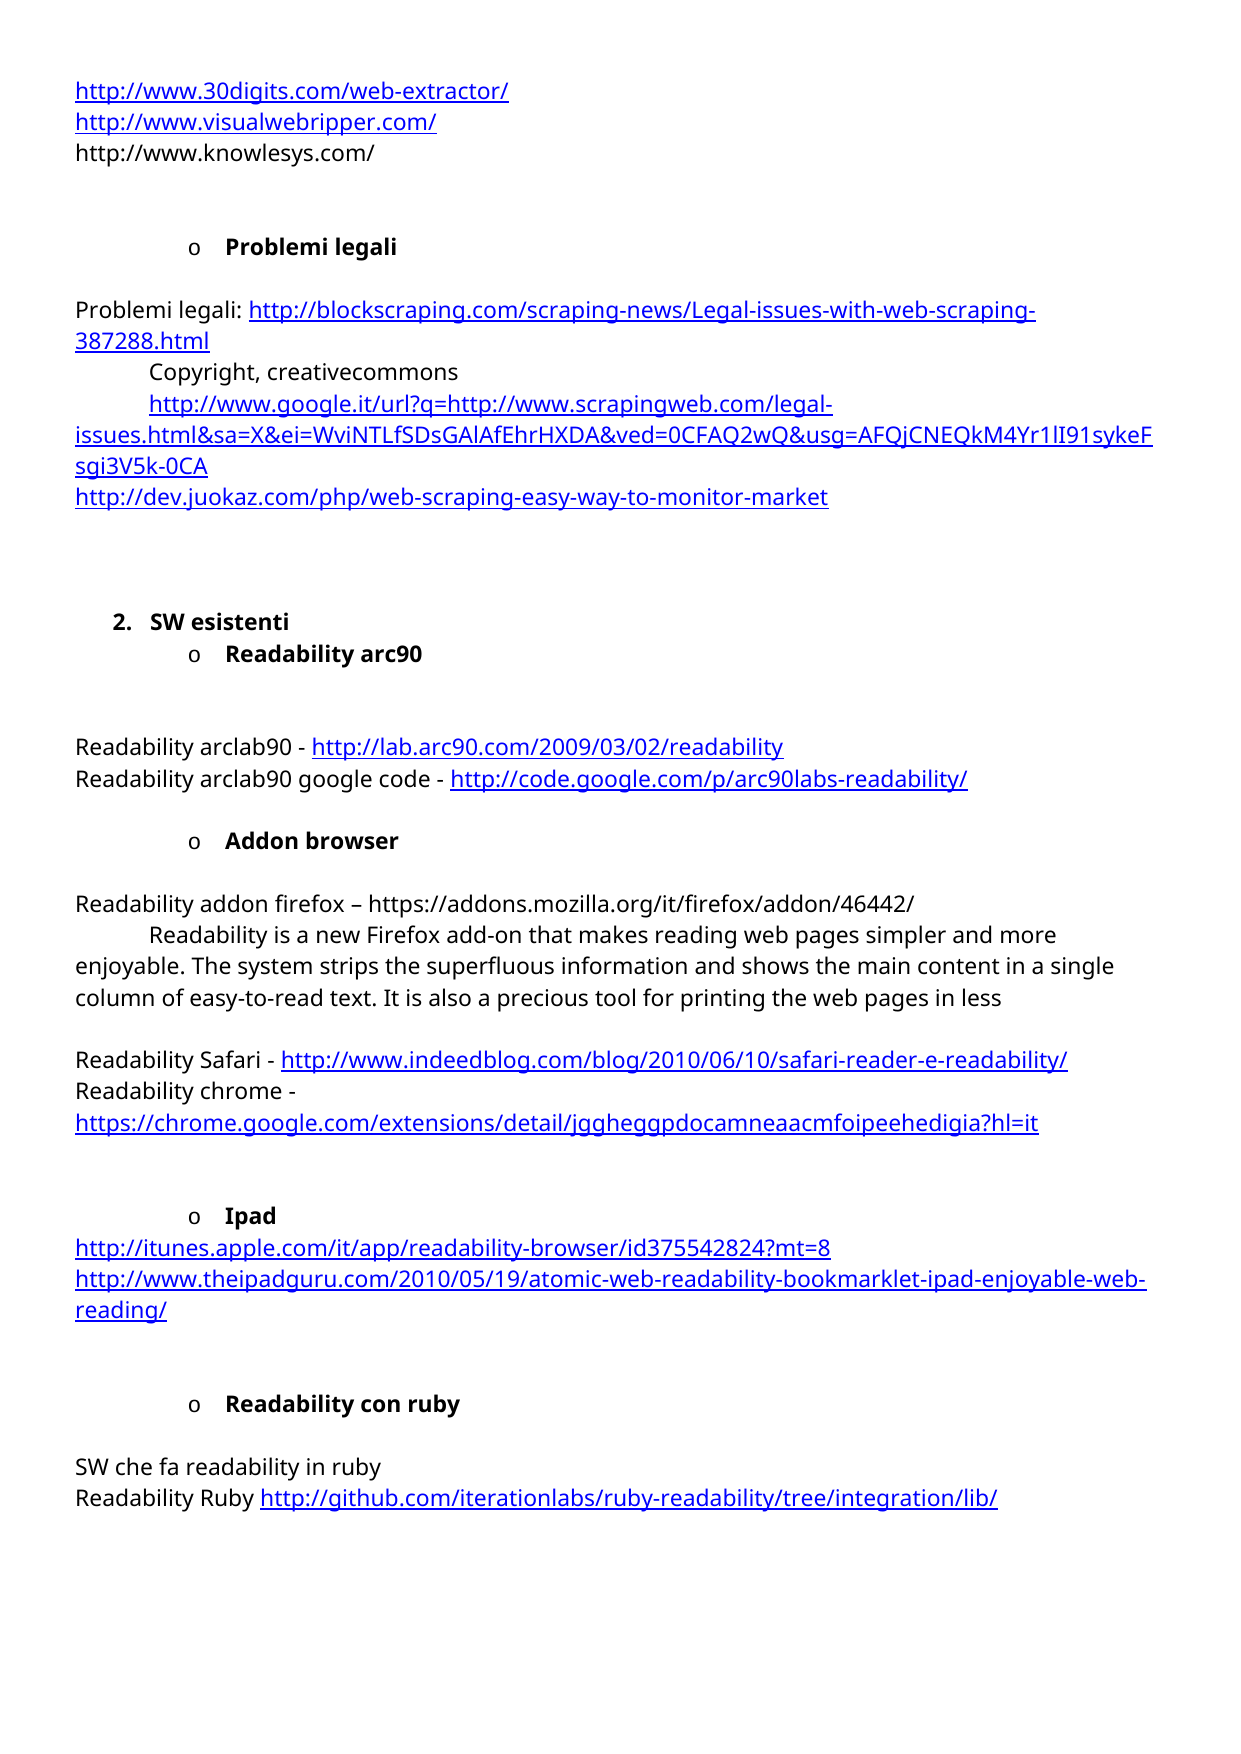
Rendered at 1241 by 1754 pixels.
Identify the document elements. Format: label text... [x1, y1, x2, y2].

text Readability arclab90 - http://lab.arc90.com/2009/03/02/readability [75, 731, 1162, 763]
list Ipad [187, 1200, 1162, 1232]
list Readability arc90 [187, 637, 1162, 669]
text Readability is a new Firefox add-on that makes reading web pages simpler and more enjoyable. The system strips the superfluous information and shows the main content in a single column of easy-to-read text. It is also a precious tool for printing the web pages in less [75, 919, 1162, 1013]
text Readability Safari - http://www.indeedblog.com/blog/2010/06/10/safari-reader-e-readability/ [75, 1044, 1162, 1075]
list Addon browser [187, 825, 1162, 856]
text http://www.knowlesys.com/ [75, 137, 1162, 169]
text http://www.30digits.com/web-extractor/ [75, 75, 1162, 106]
text Readability chrome - https://chrome.google.com/extensions/detail/jggheggpdocamneaacmfoipeehedigia?hl=it [75, 1075, 1162, 1138]
list Problemi legali [187, 231, 1162, 262]
text SW che fa readability in ruby [75, 1450, 1162, 1482]
text Copyright, creativecommons [75, 356, 1162, 387]
text Problemi legali: http://blockscraping.com/scraping-news/Legal-issues-with-web-scraping-387288.html [75, 294, 1162, 356]
text http://www.theipadguru.com/2010/05/19/atomic-web-readability-bookmarklet-ipad-enjoyable-web-reading/ [75, 1263, 1162, 1325]
text http://www.visualwebripper.com/ [75, 106, 1162, 137]
list SW esistenti [112, 606, 1162, 637]
text Readability Ruby http://github.com/iterationlabs/ruby-readability/tree/integration/lib/ [75, 1482, 1162, 1513]
text http://itunes.apple.com/it/app/readability-browser/id375542824?mt=8 [75, 1232, 1162, 1263]
text http://www.google.it/url?q=http://www.scrapingweb.com/legal-issues.html&sa=X&ei=WviNTLfSDsGAlAfEhrHXDA&ved=0CFAQ2wQ&usg=AFQjCNEQkM4Yr1lI91sykeFsgi3V5k-0CA [75, 387, 1162, 481]
text Readability arclab90 google code - http://code.google.com/p/arc90labs-readability/ [75, 763, 1162, 794]
text Readability addon firefox – https://addons.mozilla.org/it/firefox/addon/46442/ [75, 888, 1162, 919]
list Readability con ruby [187, 1388, 1162, 1419]
text http://dev.juokaz.com/php/web-scraping-easy-way-to-monitor-market [75, 481, 1162, 512]
